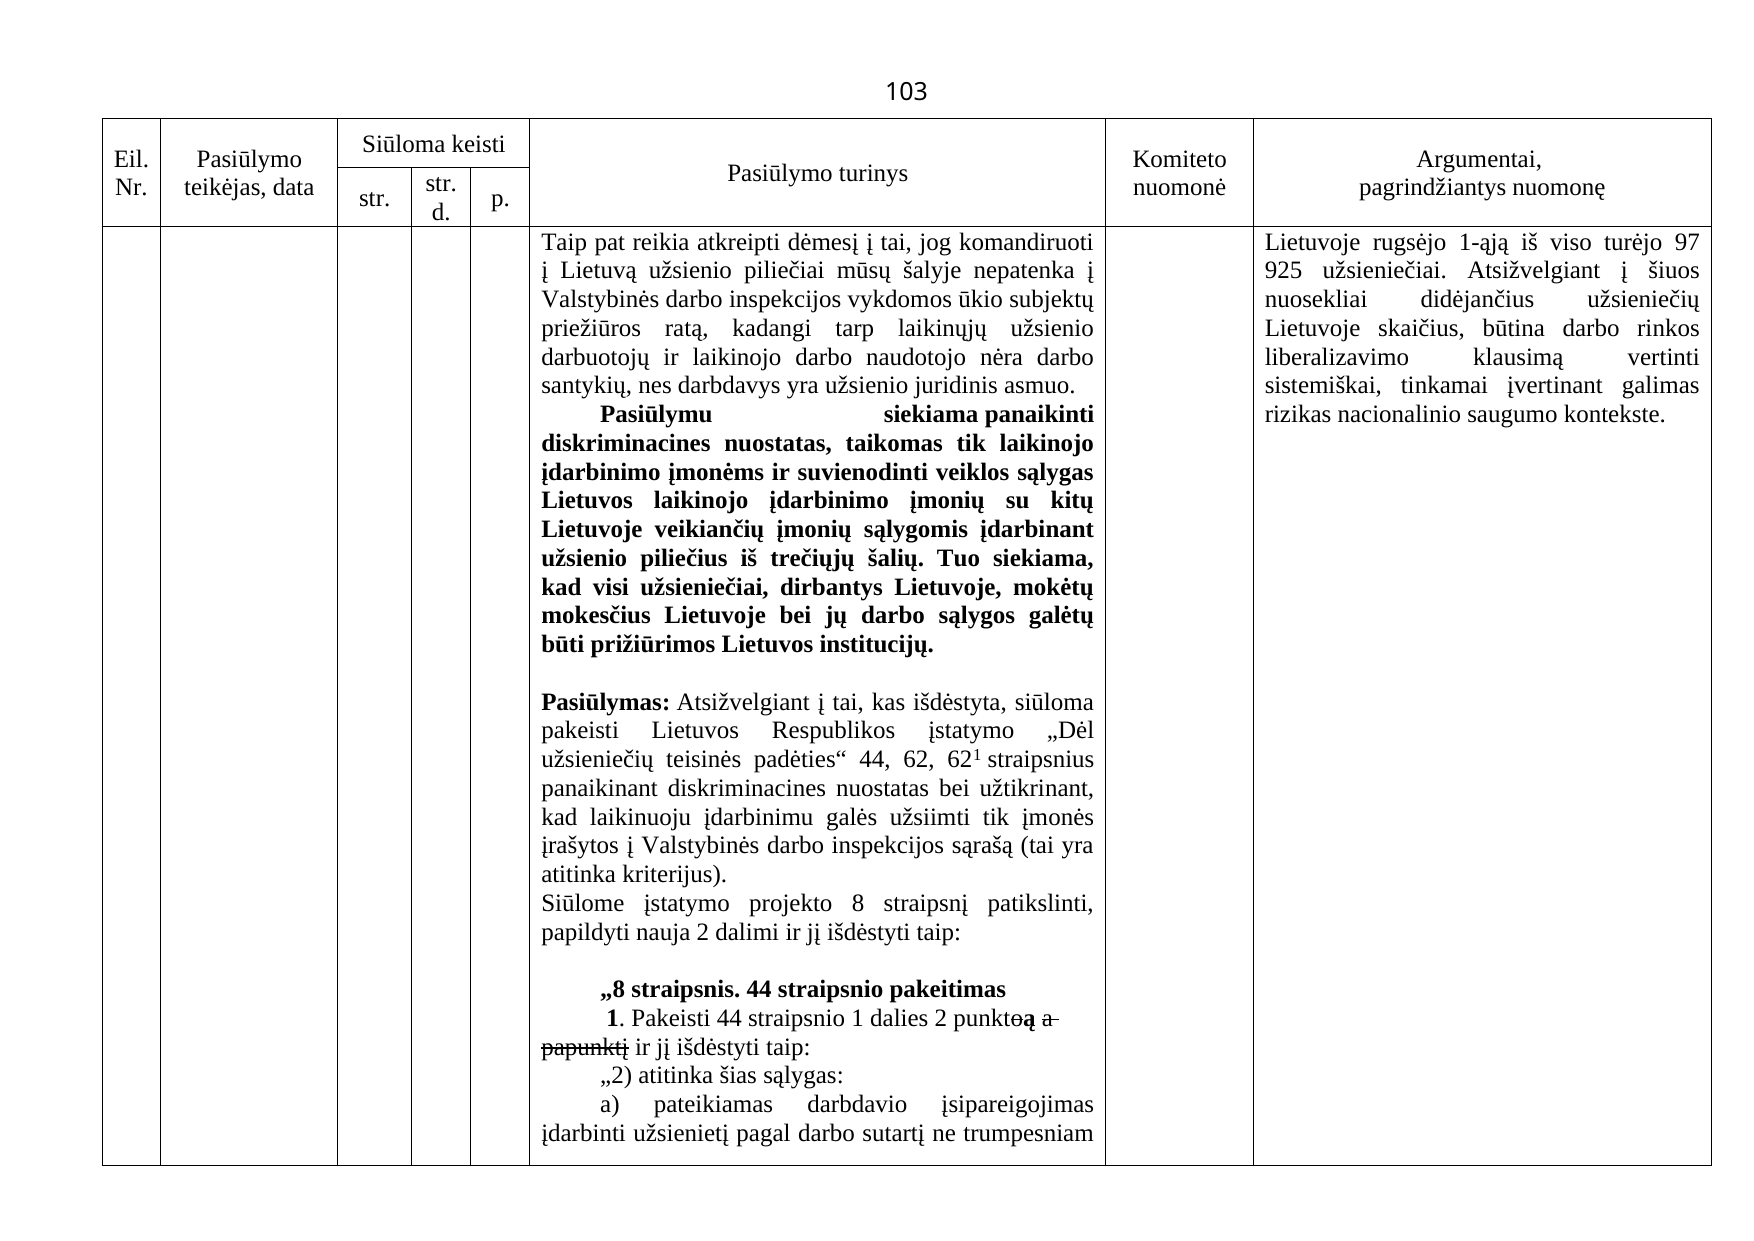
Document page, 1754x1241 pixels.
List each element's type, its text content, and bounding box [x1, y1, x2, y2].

table_header Komiteto nuomonė [1106, 119, 1253, 226]
table_header Eil. Nr. [103, 119, 160, 226]
table_cell p. [471, 168, 529, 226]
table_cell [412, 227, 470, 1165]
table_header Siūloma keisti [338, 119, 529, 167]
table_header Argumentai, pagrindžiantys nuomonę [1254, 119, 1711, 226]
table_cell Taip pat reikia atkreipti dėmesį į tai, jog komandiruoti į Lietuvą užsienio piliečiai mūsų šalyje nepatenka į Valstybinės darbo inspekcijos vykdomos ūkio subjektų priežiūros ratą, kadangi tarp laikinųjų užsienio darbuotojų ir laikinojo darbo naudotojo nėra darbo santykių, nes darbdavys yra užsienio juridinis asmuo. Pasiūlymu siekiama panaikinti diskriminacines nuostatas, taikomas tik laikinojo įdarbinimo įmonėms ir suvienodinti veiklos sąlygas Lietuvos laikinojo įdarbinimo įmonių su kitų Lietuvoje veikiančių įmonių sąlygomis įdarbinant užsienio piliečius iš trečiųjų šalių. Tuo siekiama, kad visi užsieniečiai, dirbantys Lietuvoje, mokėtų mokesčius Lietuvoje bei jų darbo sąlygos galėtų būti prižiūrimos Lietuvos institucijų. Pasiūlymas: Atsižvelgiant į tai, kas išdėstyta, siūloma pakeisti Lietuvos Respublikos įstatymo „Dėl užsieniečių teisinės padėties“ 44, 62, 621 straipsnius panaikinant diskriminacines nuostatas bei užtikrinant, kad laikinuoju įdarbinimu galės užsiimti tik įmonės įrašytos į Valstybinės darbo inspekcijos sąrašą (tai yra atitinka kriterijus). Siūlome įstatymo projekto 8 straipsnį patikslinti, papildyti nauja 2 dalimi ir jį išdėstyti taip: „8 straipsnis. 44 straipsnio pakeitimas 1. Pakeisti 44 straipsnio 1 dalies 2 punktoą a papunktį ir jį išdėstyti taip: „2) atitinka šias sąlygas: a) pateikiamas darbdavio įsipareigojimas įdarbinti užsienietį pagal darbo sutartį ne trumpesniam [530, 227, 1105, 1165]
table_cell str. [338, 168, 411, 226]
table_cell Lietuvoje rugsėjo 1-ąją iš viso turėjo 97 925 užsieniečiai. Atsižvelgiant į šiuos nuosekliai didėjančius užsieniečių Lietuvoje skaičius, būtina darbo rinkos liberalizavimo klausimą vertinti sistemiškai, tinkamai įvertinant galimas rizikas nacionalinio saugumo kontekste. [1254, 227, 1711, 1165]
table_cell [103, 227, 160, 1165]
table_cell [161, 227, 337, 1165]
table_header Pasiūlymo turinys [530, 119, 1105, 226]
table_cell str. d. [412, 168, 470, 226]
table_cell [1106, 227, 1253, 1165]
table_header Pasiūlymo teikėjas, data [161, 119, 337, 226]
table_cell [338, 227, 411, 1165]
table_cell [471, 227, 529, 1165]
